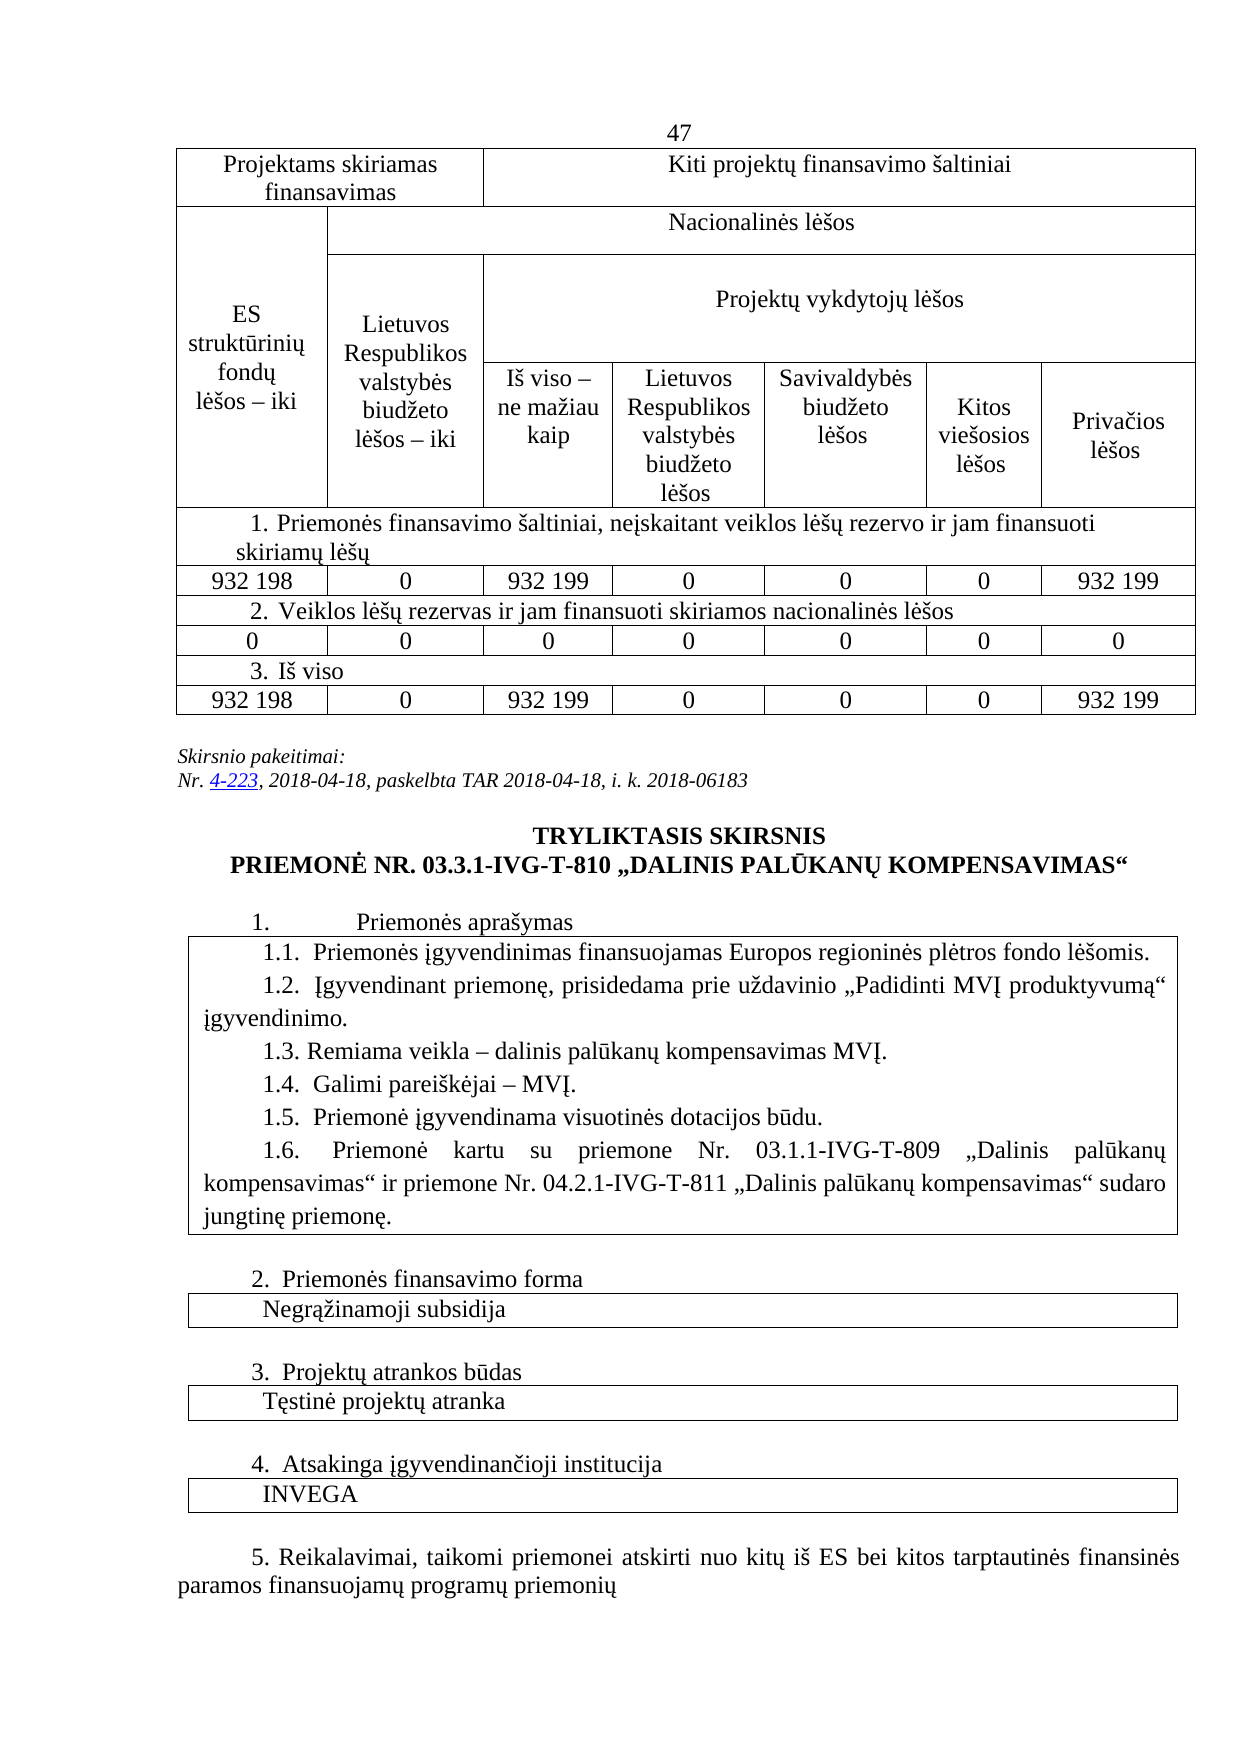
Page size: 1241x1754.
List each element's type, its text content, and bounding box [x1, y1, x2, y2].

table_header INVEGA [189, 1479, 1177, 1512]
table_cell 0 [613, 686, 764, 714]
table_cell Kitos viešosios lėšos [927, 363, 1041, 507]
table_cell 0 [484, 626, 612, 655]
table_cell 932 199 [484, 566, 612, 595]
table_cell 0 [328, 566, 483, 595]
table_cell 0 [927, 626, 1041, 655]
table_cell 1.3. Remiama veikla – dalinis palūkanų kompensavimas MVĮ. [189, 1036, 1177, 1069]
text 4. Atsakinga įgyvendinančioji institucija [251, 1449, 1181, 1478]
table_cell 0 [177, 626, 327, 655]
table_cell 0 [1042, 626, 1195, 655]
table_cell 932 198 [177, 686, 327, 714]
table_cell 1. Priemonės finansavimo šaltiniai, neįskaitant veiklos lėšų rezervo ir jam finansuoti skiriamų lėšų [177, 508, 1195, 565]
table_cell Savivaldybės biudžeto lėšos [765, 363, 926, 507]
table_cell Lietuvos Respublikos valstybės biudžeto lėšos [613, 363, 764, 507]
table_cell 2. Veiklos lėšų rezervas ir jam finansuoti skiriamos nacionalinės lėšos [177, 596, 1195, 625]
text 3. Projektų atrankos būdas [251, 1357, 1181, 1385]
text 5. Reikalavimai, taikomi priemonei atskirti nuo kitų iš ES bei kitos tarptautinės finansinės paramos finansuojamų programų priemonių [177, 1542, 1181, 1599]
table_header Negrąžinamoji subsidija [189, 1294, 1177, 1327]
table_cell Iš viso – ne mažiau kaip [484, 363, 612, 507]
table_cell Lietuvos Respublikos valstybės biudžeto lėšos – iki [328, 255, 483, 507]
table_header Kiti projektų finansavimo šaltiniai [484, 149, 1195, 206]
text 2. Priemonės finansavimo forma [251, 1264, 1181, 1293]
table_cell Projektų vykdytojų lėšos [484, 255, 1195, 362]
table_cell 1.6. Priemonė kartu su priemone Nr. 03.1.1-IVG-T-809 „Dalinis palūkanų kompensavimas“ ir priemone Nr. 04.2.1-IVG-T-811 „Dalinis palūkanų kompensavimas“ sudaro jungtinę priemonę. [189, 1135, 1177, 1234]
table_cell 0 [765, 626, 926, 655]
table_cell Nacionalinės lėšos [328, 207, 1195, 254]
table_cell 1.4. Galimi pareiškėjai – MVĮ. 1.5. Priemonė įgyvendinama visuotinės dotacijos būdu. [189, 1069, 1177, 1135]
text TRYLIKTASIS SKIRSNIS [177, 821, 1181, 850]
table_cell 932 198 [177, 566, 327, 595]
table_header Tęstinė projektų atranka [189, 1386, 1177, 1419]
table_cell 0 [927, 686, 1041, 714]
table_cell 932 199 [484, 686, 612, 714]
table_cell 0 [613, 566, 764, 595]
table_cell Privačios lėšos [1042, 363, 1195, 507]
table_cell ES struktūrinių fondų lėšos – iki [177, 207, 327, 507]
table_cell 3. Iš viso [177, 656, 1195, 684]
table_header Projektams skiriamas finansavimas [177, 149, 483, 206]
table_cell 1.2. Įgyvendinant priemonę, prisidedama prie uždavinio „Padidinti MVĮ produktyvumą“ įgyvendinimo. [189, 970, 1177, 1036]
table_cell 932 199 [1042, 566, 1195, 595]
table_cell 0 [613, 626, 764, 655]
text Skirsnio pakeitimai: [177, 744, 1181, 768]
text 1. Priemonės aprašymas [215, 907, 1181, 936]
table_cell 0 [765, 566, 926, 595]
table_cell 0 [328, 626, 483, 655]
table_cell 0 [765, 686, 926, 714]
table_header 1.1. Priemonės įgyvendinimas finansuojamas Europos regioninės plėtros fondo lėšomis. [189, 937, 1177, 970]
text Nr. 4-223, 2018-04-18, paskelbta TAR 2018-04-18, i. k. 2018-06183 [177, 768, 1181, 792]
table_cell 0 [328, 686, 483, 714]
text PRIEMONĖ NR. 03.3.1-IVG-T-810 „DALINIS PALŪKANŲ KOMPENSAVIMAS“ [177, 850, 1181, 878]
table_cell 932 199 [1042, 686, 1195, 714]
table_cell 0 [927, 566, 1041, 595]
